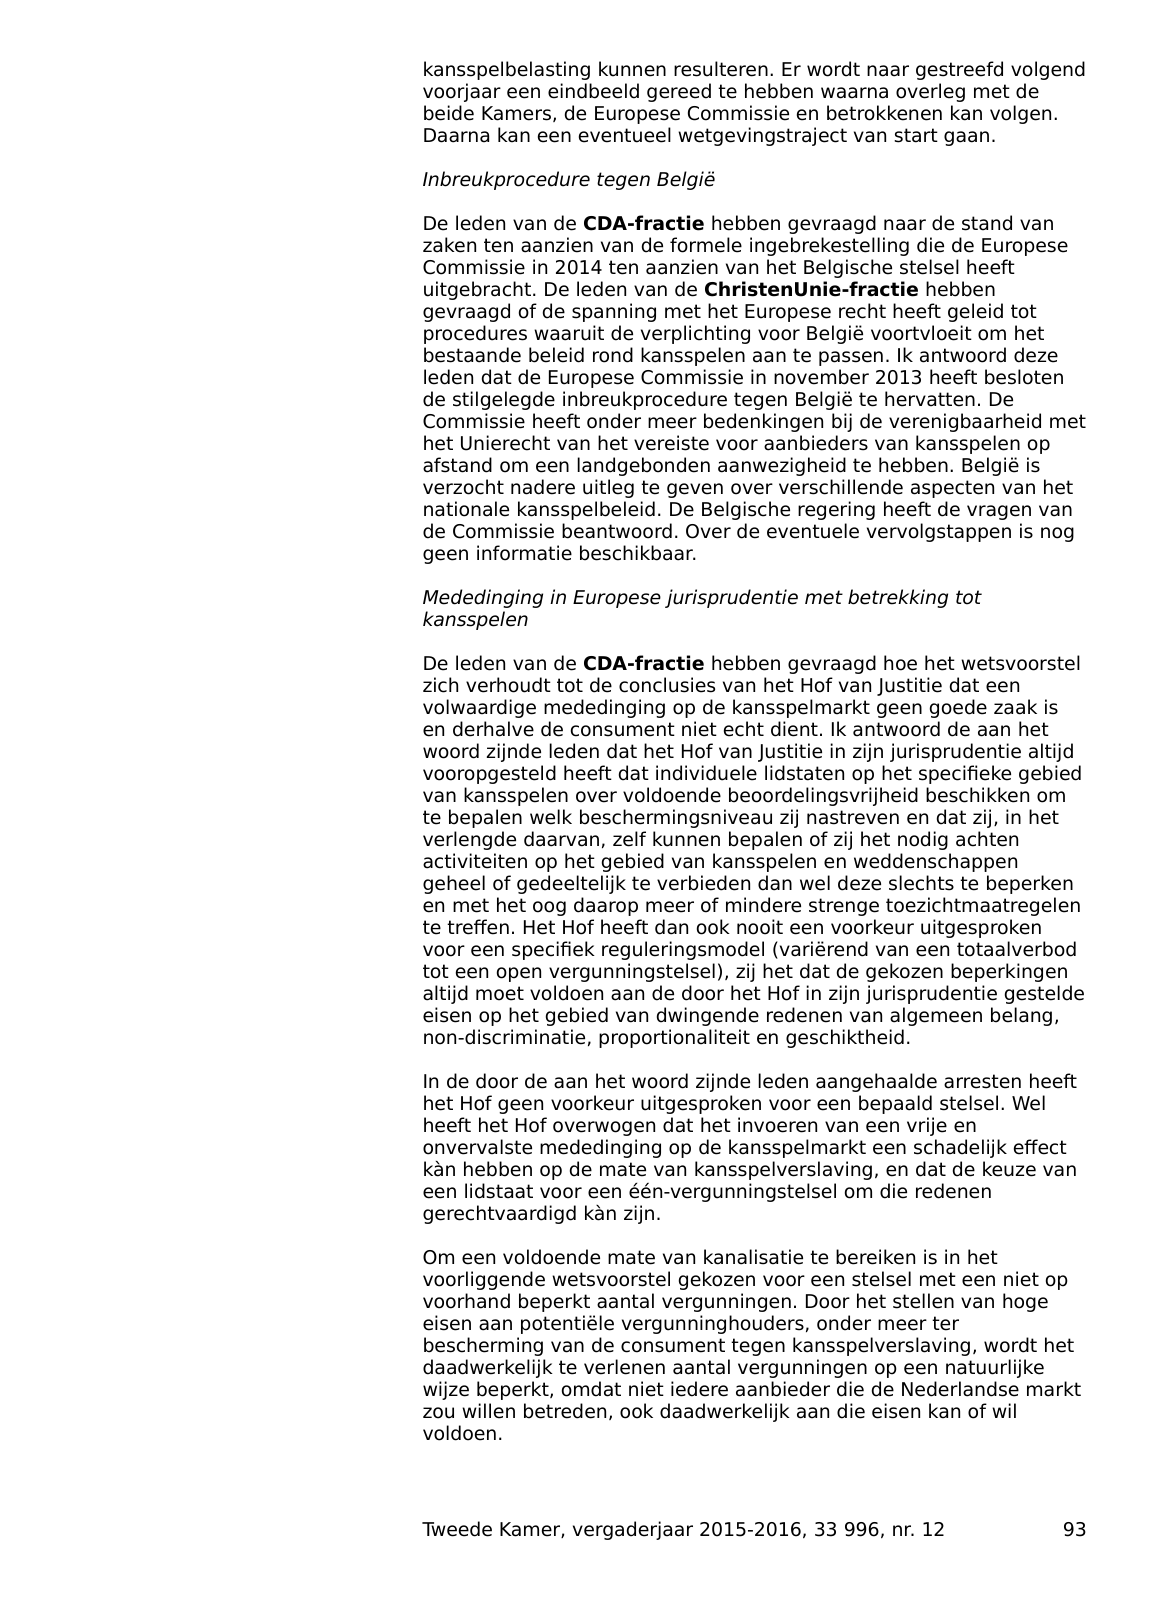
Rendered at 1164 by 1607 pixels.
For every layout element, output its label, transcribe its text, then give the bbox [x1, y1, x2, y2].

subtitle Inbreukprocedure tegen België [422, 169, 1087, 191]
text Om een voldoende mate van kanalisatie te bereiken is in het voorliggende wetsvoorstel gekozen voor een stelsel met een niet op voorhand beperkt aantal vergunningen. Door het stellen van hoge eisen aan potentiële vergunninghouders, onder meer ter bescherming van de consument tegen kansspelverslaving, wordt het daadwerkelijk te verlenen aantal vergunningen op een natuurlijke wijze beperkt, omdat niet iedere aanbieder die de Nederlandse markt zou willen betreden, ook daadwerkelijk aan die eisen kan of wil voldoen. [422, 1247, 1087, 1445]
subtitle Mededinging in Europese jurisprudentie met betrekking tot kansspelen [422, 587, 1087, 631]
text De leden van de CDA-fractie hebben gevraagd hoe het wetsvoorstel zich verhoudt tot de conclusies van het Hof van Justitie dat een volwaardige mededinging op de kansspelmarkt geen goede zaak is en derhalve de consument niet echt dient. Ik antwoord de aan het woord zijnde leden dat het Hof van Justitie in zijn jurisprudentie altijd vooropgesteld heeft dat individuele lidstaten op het specifieke gebied van kansspelen over voldoende beoordelingsvrijheid beschikken om te bepalen welk beschermingsniveau zij nastreven en dat zij, in het verlengde daarvan, zelf kunnen bepalen of zij het nodig achten activiteiten op het gebied van kansspelen en weddenschappen geheel of gedeeltelijk te verbieden dan wel deze slechts te beperken en met het oog daarop meer of mindere strenge toezichtmaatregelen te treffen. Het Hof heeft dan ook nooit een voorkeur uitgesproken voor een specifiek reguleringsmodel (variërend van een totaalverbod tot een open vergunningstelsel), zij het dat de gekozen beperkingen altijd moet voldoen aan de door het Hof in zijn jurisprudentie gestelde eisen op het gebied van dwingende redenen van algemeen belang, non-discriminatie, proportionaliteit en geschiktheid. [422, 653, 1087, 1049]
text In de door de aan het woord zijnde leden aangehaalde arresten heeft het Hof geen voorkeur uitgesproken voor een bepaald stelsel. Wel heeft het Hof overwogen dat het invoeren van een vrije en onvervalste mededinging op de kansspelmarkt een schadelijk effect kàn hebben op de mate van kansspelverslaving, en dat de keuze van een lidstaat voor een één-vergunningstelsel om die redenen gerechtvaardigd kàn zijn. [422, 1071, 1087, 1225]
text De leden van de CDA-fractie hebben gevraagd naar de stand van zaken ten aanzien van de formele ingebrekestelling die de Europese Commissie in 2014 ten aanzien van het Belgische stelsel heeft uitgebracht. De leden van de ChristenUnie-fractie hebben gevraagd of de spanning met het Europese recht heeft geleid tot procedures waaruit de verplichting voor België voortvloeit om het bestaande beleid rond kansspelen aan te passen. Ik antwoord deze leden dat de Europese Commissie in november 2013 heeft besloten de stilgelegde inbreukprocedure tegen België te hervatten. De Commissie heeft onder meer bedenkingen bij de verenigbaarheid met het Unierecht van het vereiste voor aanbieders van kansspelen op afstand om een landgebonden aanwezigheid te hebben. België is verzocht nadere uitleg te geven over verschillende aspecten van het nationale kansspelbeleid. De Belgische regering heeft de vragen van de Commissie beantwoord. Over de eventuele vervolgstappen is nog geen informatie beschikbaar. [422, 213, 1087, 565]
text kansspelbelasting kunnen resulteren. Er wordt naar gestreefd volgend voorjaar een eindbeeld gereed te hebben waarna overleg met de beide Kamers, de Europese Commissie en betrokkenen kan volgen. Daarna kan een eventueel wetgevingstraject van start gaan. [422, 59, 1087, 147]
